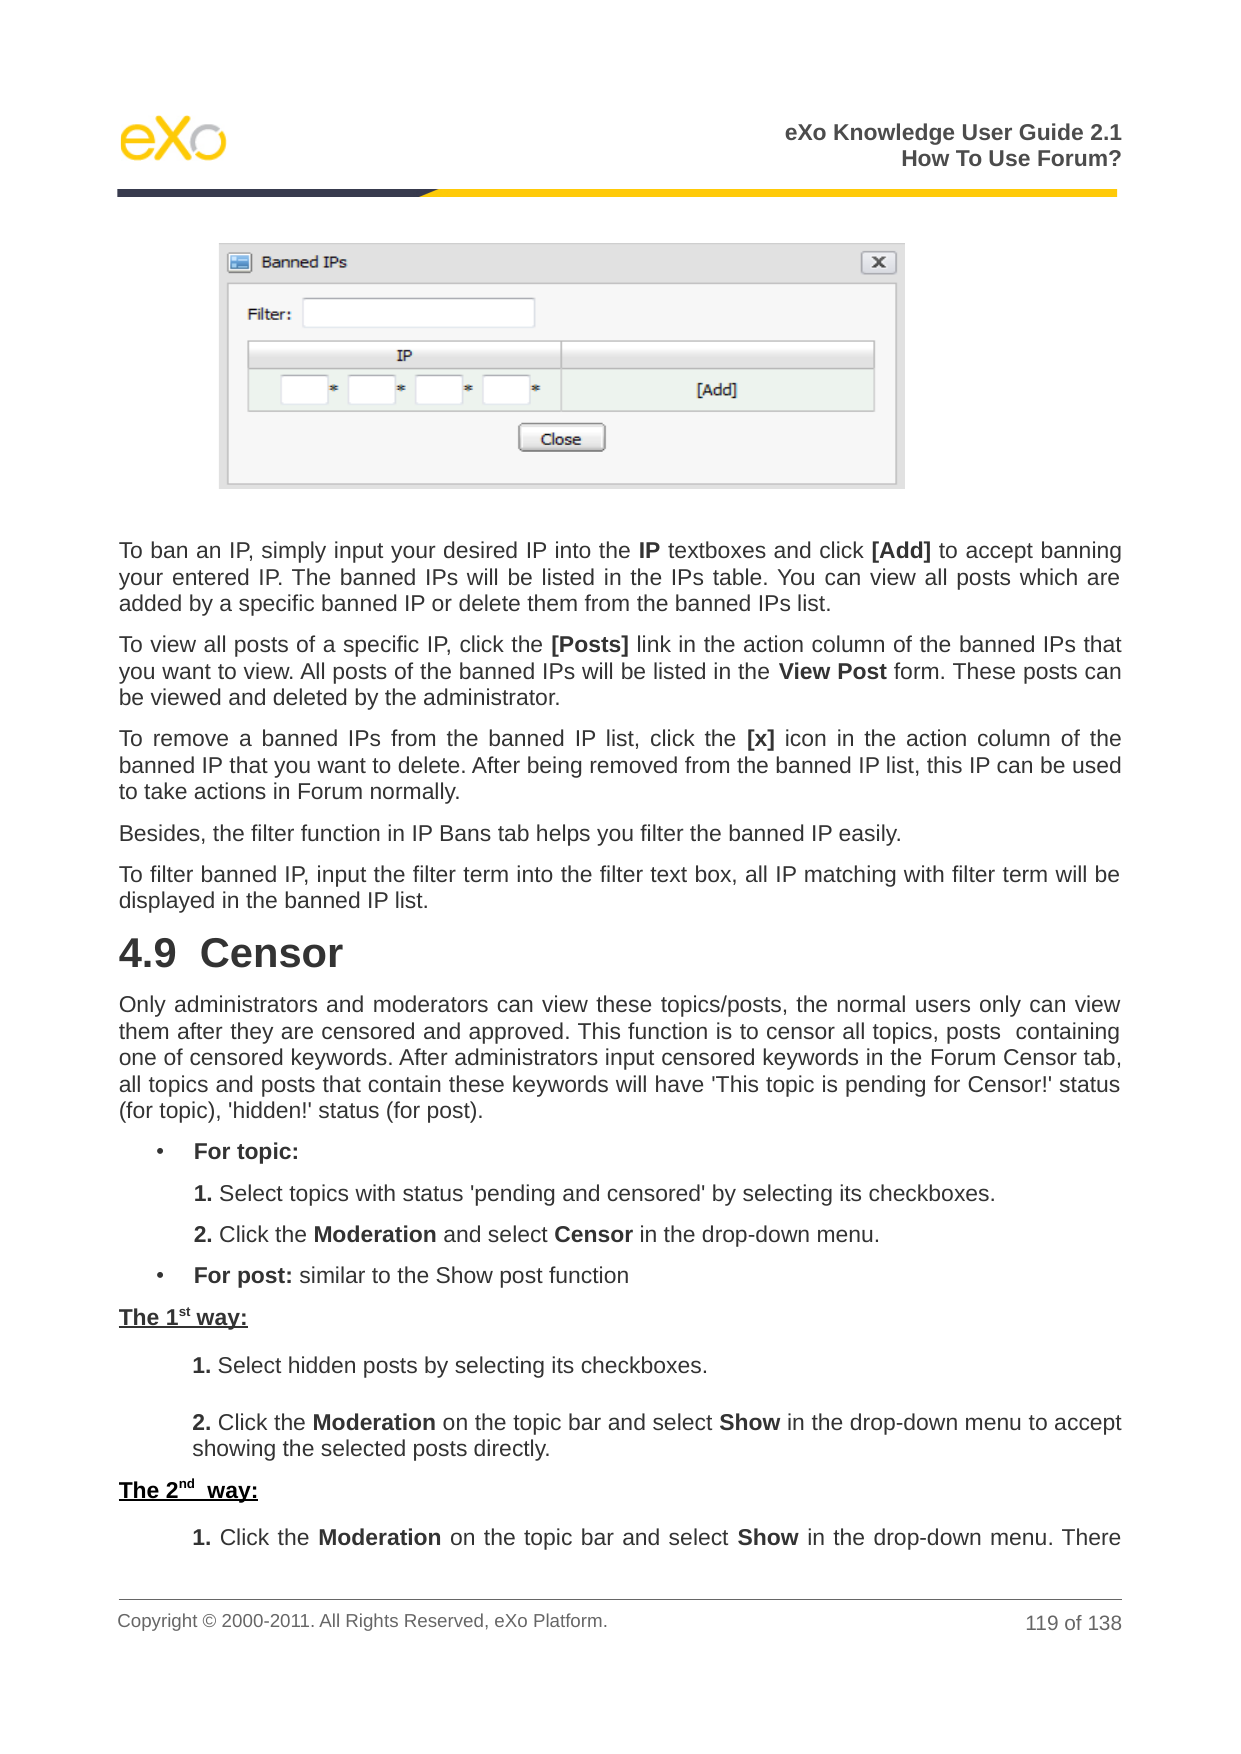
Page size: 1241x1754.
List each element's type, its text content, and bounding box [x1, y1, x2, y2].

subtitle Censor [118, 928, 1122, 976]
text To ban an IP, simply input your desired IP into the IP textboxes and click [Add] to accept banning your entered IP. The banned IPs will be listed in the IPs table. You can view all posts which are added by a specific banned IP or delete them from the banned IPs list. [118, 537, 1122, 616]
list 1. Click the Moderation on the topic bar and select Show in the drop-down menu. There [154, 1523, 1122, 1550]
text Besides, the filter function in IP Bans tab helps you filter the banned IP easily. [118, 819, 1122, 846]
picture [218, 243, 905, 489]
text To view all posts of a specific IP, click the [Posts] link in the action column of the banned IPs that you want to view. All posts of the banned IPs will be listed in the View Post form. These posts can be viewed and deleted by the administrator. [118, 631, 1122, 710]
text Only administrators and moderators can view these topics/posts, the normal users only can view them after they are censored and approved. This function is to censor all topics, posts containing one of censored keywords. After administrators input censored keywords in the Forum Censor tab, all topics and posts that contain these keywords will have 'This topic is pending for Censor!' status (for topic), 'hidden!' status (for post). [118, 991, 1122, 1123]
list 1. Select topics with status 'pending and censored' by selecting its checkboxes. [156, 1179, 1122, 1206]
text To remove a banned IPs from the banned IP list, click the [x] icon in the action column of the banned IP that you want to delete. After being removed from the banned IP list, this IP can be used to take actions in Forum normally. [118, 725, 1122, 804]
picture [120, 115, 227, 161]
picture [117, 189, 1118, 197]
list 2. Click the Moderation and select Censor in the drop-down menu. [156, 1221, 1122, 1247]
list The 1st way: [81, 1304, 1122, 1330]
list For post: similar to the Show post function [156, 1262, 1122, 1289]
list 1. Select hidden posts by selecting its checkboxes. [154, 1352, 1122, 1379]
text The 2nd way: [118, 1477, 1122, 1503]
list 2. Click the Moderation on the topic bar and select Show in the drop-down menu to accept showing the selected posts directly. [154, 1409, 1122, 1462]
list For topic: [156, 1138, 1122, 1164]
text To filter banned IP, input the filter term into the filter text box, all IP matching with filter term will be displayed in the banned IP list. [118, 861, 1122, 913]
